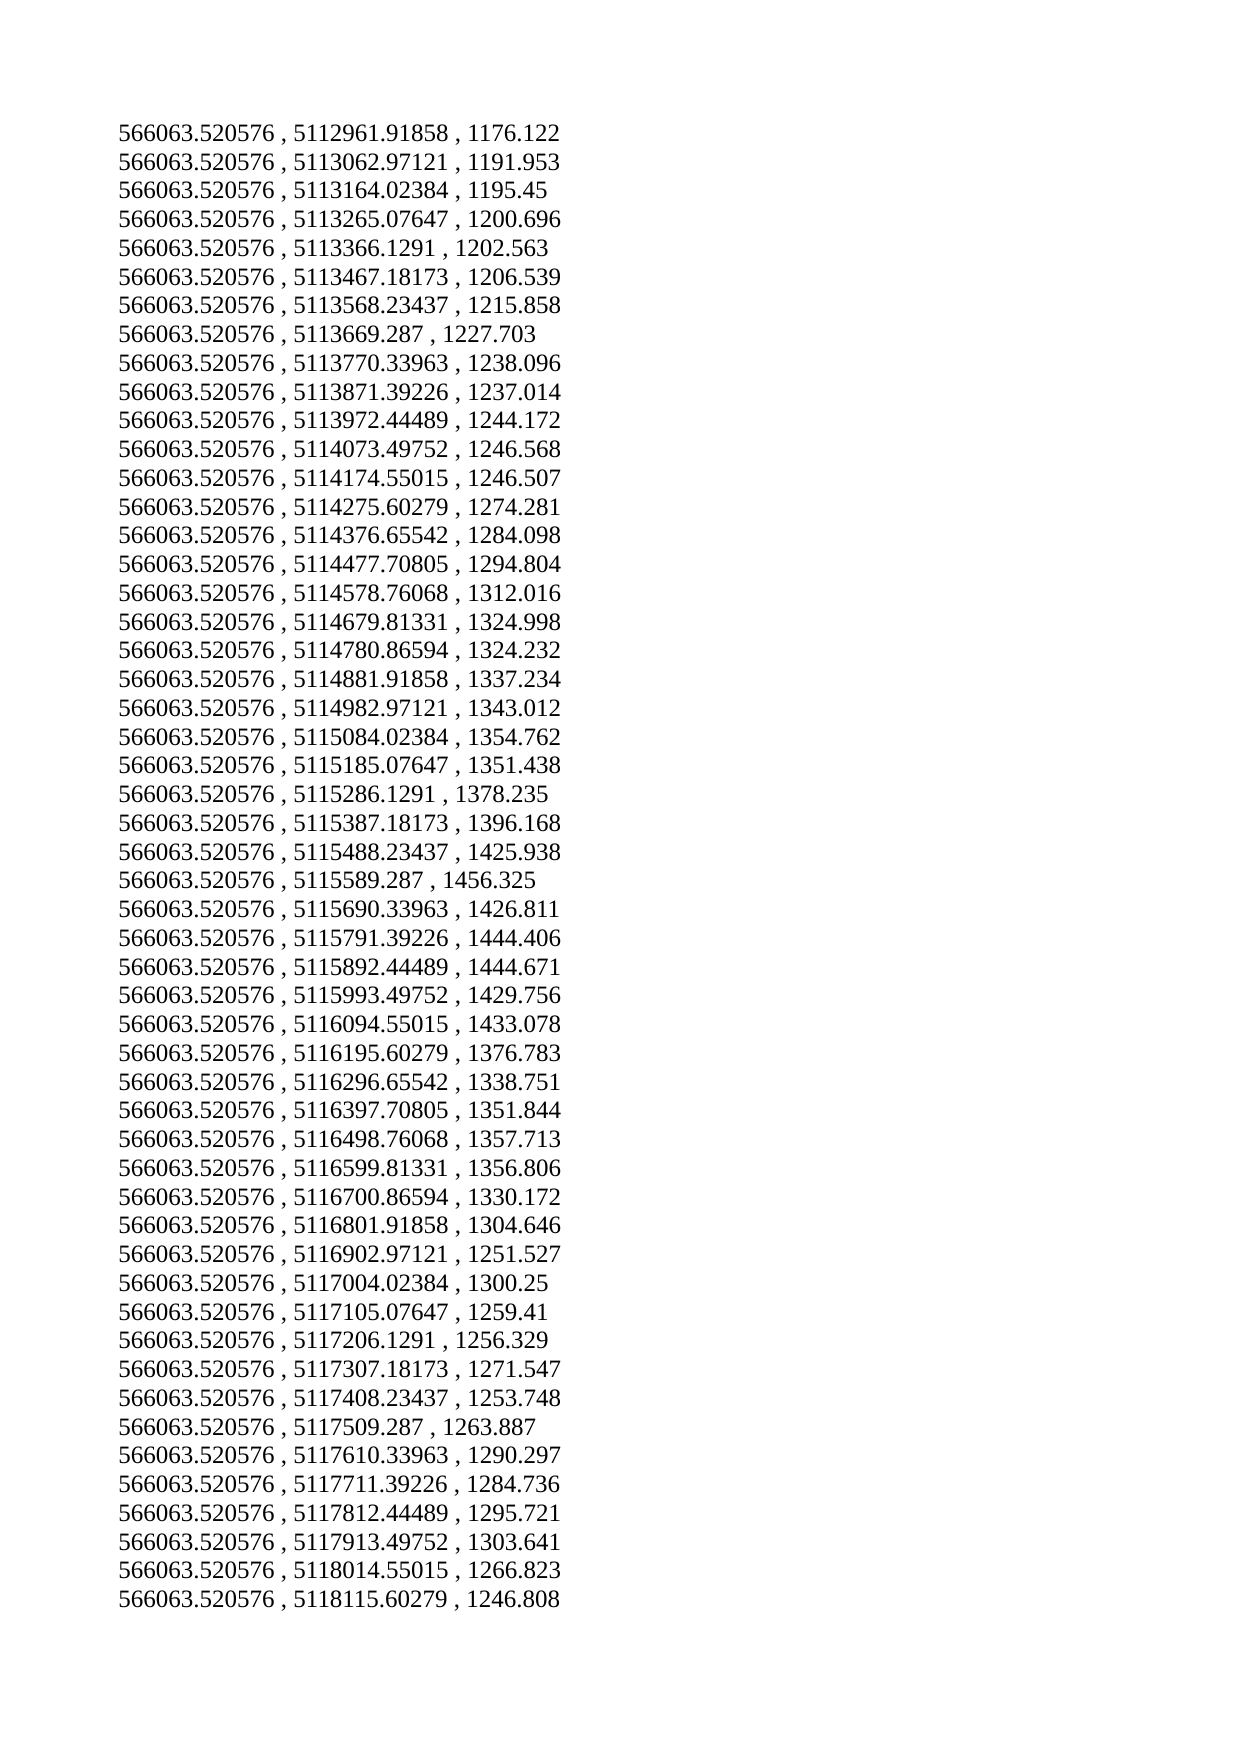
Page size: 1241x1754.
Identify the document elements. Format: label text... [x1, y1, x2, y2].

text 566063.520576 , 5117206.1291 , 1256.329 [118, 1326, 1122, 1354]
text 566063.520576 , 5115286.1291 , 1378.235 [118, 779, 1122, 808]
text 566063.520576 , 5115993.49752 , 1429.756 [118, 981, 1122, 1009]
text 566063.520576 , 5115084.02384 , 1354.762 [118, 722, 1122, 751]
text 566063.520576 , 5113972.44489 , 1244.172 [118, 406, 1122, 434]
text 566063.520576 , 5117408.23437 , 1253.748 [118, 1383, 1122, 1412]
text 566063.520576 , 5114679.81331 , 1324.998 [118, 607, 1122, 636]
text 566063.520576 , 5114982.97121 , 1343.012 [118, 693, 1122, 722]
text 566063.520576 , 5114881.91858 , 1337.234 [118, 664, 1122, 693]
text 566063.520576 , 5117610.33963 , 1290.297 [118, 1441, 1122, 1469]
text 566063.520576 , 5116599.81331 , 1356.806 [118, 1153, 1122, 1182]
text 566063.520576 , 5117812.44489 , 1295.721 [118, 1498, 1122, 1527]
text 566063.520576 , 5113265.07647 , 1200.696 [118, 204, 1122, 233]
text 566063.520576 , 5113871.39226 , 1237.014 [118, 377, 1122, 406]
text 566063.520576 , 5114174.55015 , 1246.507 [118, 463, 1122, 492]
text 566063.520576 , 5117509.287 , 1263.887 [118, 1412, 1122, 1441]
text 566063.520576 , 5114073.49752 , 1246.568 [118, 434, 1122, 463]
text 566063.520576 , 5114477.70805 , 1294.804 [118, 549, 1122, 578]
text 566063.520576 , 5115387.18173 , 1396.168 [118, 808, 1122, 837]
text 566063.520576 , 5116296.65542 , 1338.751 [118, 1067, 1122, 1096]
text 566063.520576 , 5117307.18173 , 1271.547 [118, 1354, 1122, 1383]
text 566063.520576 , 5118014.55015 , 1266.823 [118, 1556, 1122, 1584]
text 566063.520576 , 5114376.65542 , 1284.098 [118, 521, 1122, 549]
text 566063.520576 , 5113770.33963 , 1238.096 [118, 348, 1122, 377]
text 566063.520576 , 5118115.60279 , 1246.808 [118, 1584, 1122, 1613]
text 566063.520576 , 5113366.1291 , 1202.563 [118, 233, 1122, 262]
text 566063.520576 , 5115892.44489 , 1444.671 [118, 952, 1122, 981]
text 566063.520576 , 5113062.97121 , 1191.953 [118, 147, 1122, 176]
text 566063.520576 , 5116700.86594 , 1330.172 [118, 1182, 1122, 1211]
text 566063.520576 , 5114275.60279 , 1274.281 [118, 492, 1122, 521]
text 566063.520576 , 5115185.07647 , 1351.438 [118, 751, 1122, 779]
text 566063.520576 , 5113467.18173 , 1206.539 [118, 262, 1122, 291]
text 566063.520576 , 5117004.02384 , 1300.25 [118, 1268, 1122, 1297]
text 566063.520576 , 5113568.23437 , 1215.858 [118, 291, 1122, 319]
text 566063.520576 , 5112961.91858 , 1176.122 [118, 118, 1122, 147]
text 566063.520576 , 5115791.39226 , 1444.406 [118, 923, 1122, 952]
text 566063.520576 , 5114780.86594 , 1324.232 [118, 636, 1122, 664]
text 566063.520576 , 5116094.55015 , 1433.078 [118, 1009, 1122, 1038]
text 566063.520576 , 5115690.33963 , 1426.811 [118, 894, 1122, 923]
text 566063.520576 , 5117105.07647 , 1259.41 [118, 1297, 1122, 1326]
text 566063.520576 , 5113669.287 , 1227.703 [118, 319, 1122, 348]
text 566063.520576 , 5116397.70805 , 1351.844 [118, 1096, 1122, 1124]
text 566063.520576 , 5115589.287 , 1456.325 [118, 866, 1122, 894]
text 566063.520576 , 5116498.76068 , 1357.713 [118, 1124, 1122, 1153]
text 566063.520576 , 5117913.49752 , 1303.641 [118, 1527, 1122, 1556]
text 566063.520576 , 5116801.91858 , 1304.646 [118, 1211, 1122, 1239]
text 566063.520576 , 5113164.02384 , 1195.45 [118, 176, 1122, 204]
text 566063.520576 , 5115488.23437 , 1425.938 [118, 837, 1122, 866]
text 566063.520576 , 5116902.97121 , 1251.527 [118, 1239, 1122, 1268]
text 566063.520576 , 5116195.60279 , 1376.783 [118, 1038, 1122, 1067]
text 566063.520576 , 5114578.76068 , 1312.016 [118, 578, 1122, 607]
text 566063.520576 , 5117711.39226 , 1284.736 [118, 1469, 1122, 1498]
